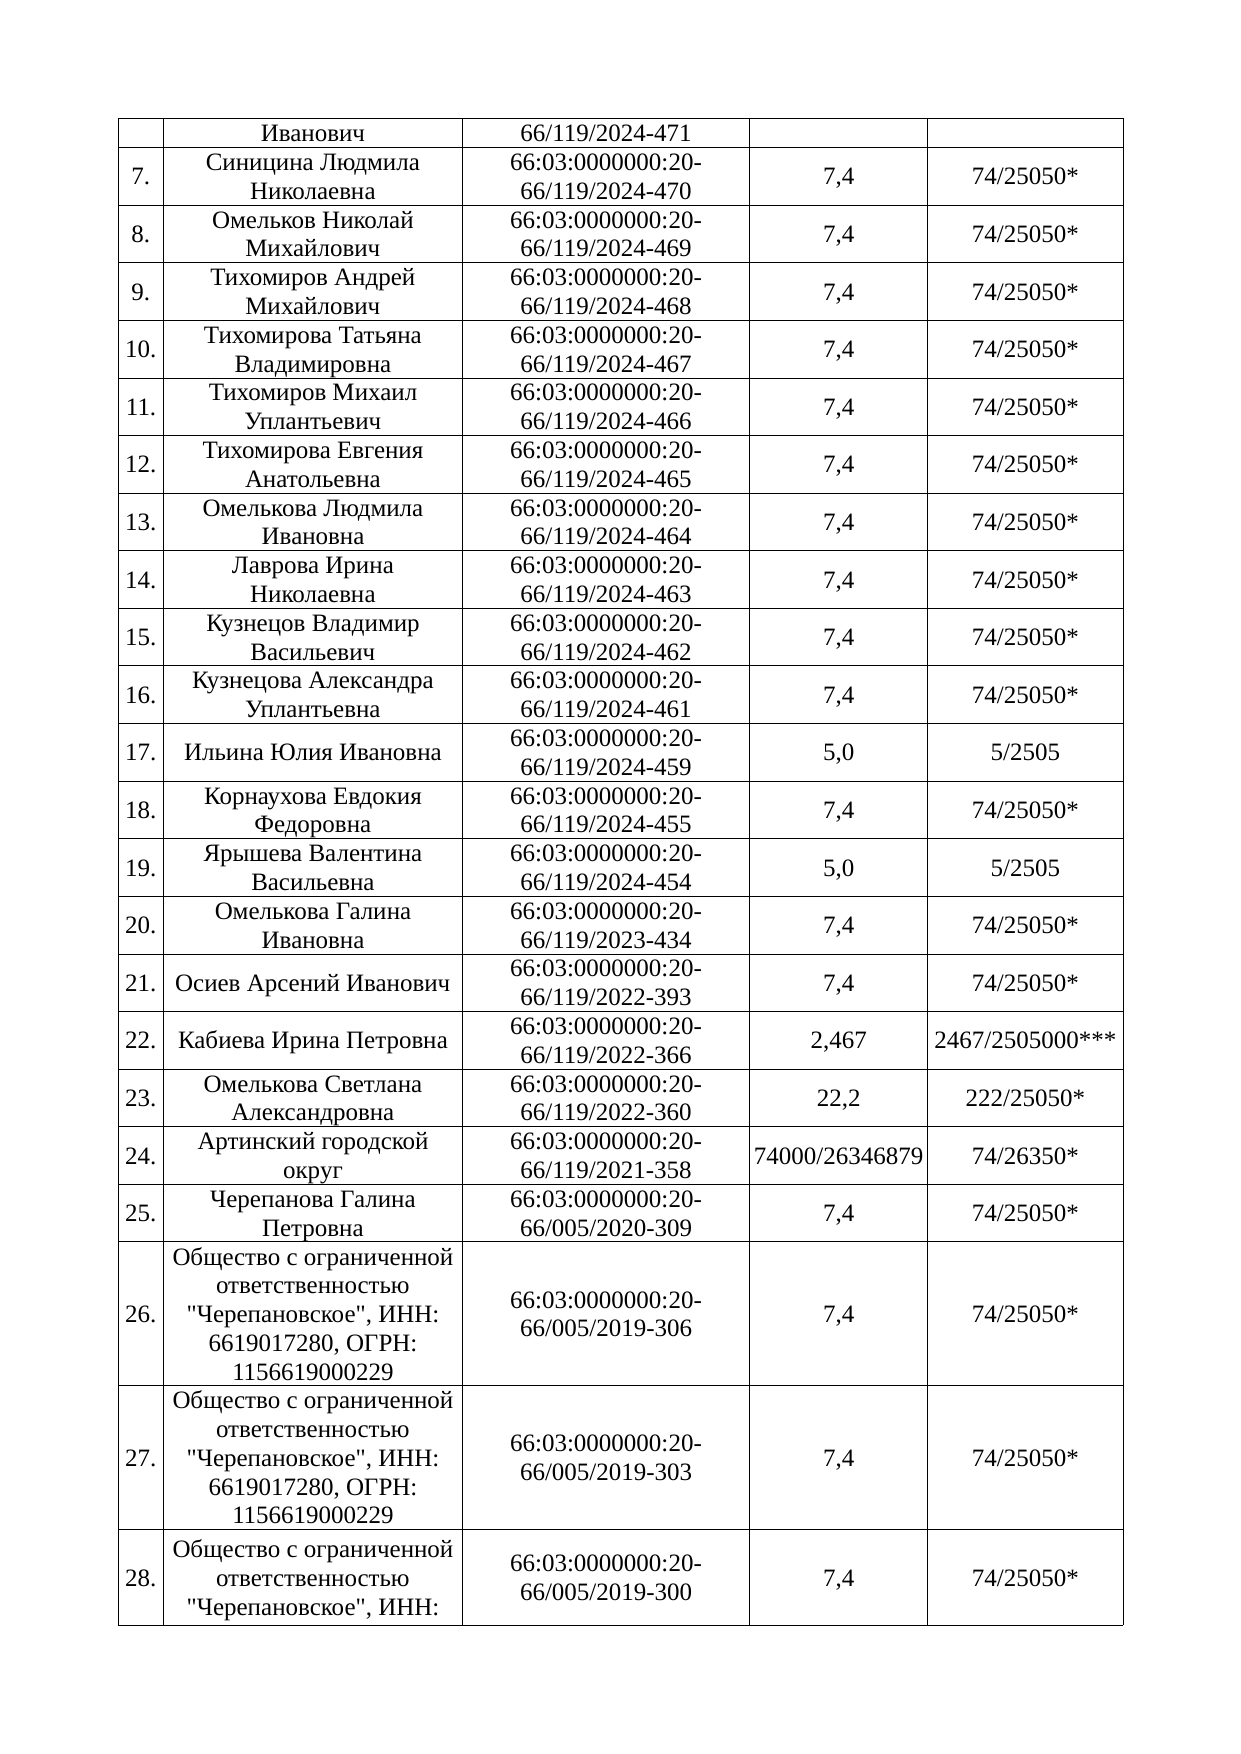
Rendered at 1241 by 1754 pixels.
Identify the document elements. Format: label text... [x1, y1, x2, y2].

table_cell [119, 119, 163, 147]
table_cell 7,4 [750, 263, 927, 320]
table_cell 5,0 [750, 839, 927, 896]
table_cell 66:03:0000000:20-66/119/2024-468 [463, 263, 749, 320]
table_cell 7,4 [750, 782, 927, 838]
table_cell 66:03:0000000:20-66/119/2024-469 [463, 206, 749, 262]
table_cell 74/25050* [928, 206, 1123, 262]
table_cell 66:03:0000000:20-66/119/2024-464 [463, 494, 749, 550]
table_cell 16. [119, 666, 163, 723]
table_cell 66:03:0000000:20-66/119/2024-454 [463, 839, 749, 896]
table_cell Омелькова Светлана Александровна [164, 1070, 462, 1126]
table_cell Осиев Арсений Иванович [164, 955, 462, 1011]
table_cell 22,2 [750, 1070, 927, 1126]
table_cell Корнаухова Евдокия Федоровна [164, 782, 462, 838]
table_cell 7,4 [750, 436, 927, 493]
table_cell 222/25050* [928, 1070, 1123, 1126]
table_cell 7,4 [750, 666, 927, 723]
table_cell 66:03:0000000:20-66/119/2022-366 [463, 1012, 749, 1069]
table_cell 7,4 [750, 955, 927, 1011]
table_cell 74/25050* [928, 955, 1123, 1011]
table_cell 5,0 [750, 724, 927, 781]
table_cell 14. [119, 551, 163, 608]
table_cell 66:03:0000000:20-66/119/2024-466 [463, 379, 749, 435]
table_cell 5/2505 [928, 724, 1123, 781]
table_cell 7,4 [750, 1242, 927, 1385]
table_cell 66:03:0000000:20-66/005/2020-309 [463, 1185, 749, 1241]
table_cell 66:03:0000000:20-66/119/2024-467 [463, 321, 749, 377]
table_cell Лаврова Ирина Николаевна [164, 551, 462, 608]
table_cell Иванович [164, 119, 462, 147]
table_cell 18. [119, 782, 163, 838]
table_cell 74/25050* [928, 436, 1123, 493]
table_cell 74/25050* [928, 551, 1123, 608]
table_cell [928, 119, 1123, 147]
table_cell Кабиева Ирина Петровна [164, 1012, 462, 1069]
table_cell 66:03:0000000:20-66/005/2019-303 [463, 1386, 749, 1529]
table_cell 74/25050* [928, 666, 1123, 723]
table_cell 25. [119, 1185, 163, 1241]
table_cell 7,4 [750, 609, 927, 665]
table_cell Общество с ограниченной ответственностью "Черепановское", ИНН: 6619017280, ОГРН: 1156619000229 [164, 1242, 462, 1385]
table_cell 9. [119, 263, 163, 320]
table_cell 66:03:0000000:20-66/119/2022-393 [463, 955, 749, 1011]
table_cell 13. [119, 494, 163, 550]
table_cell 74/25050* [928, 609, 1123, 665]
table_cell 74/25050* [928, 321, 1123, 377]
table_cell Общество с ограниченной ответственностью "Черепановское", ИНН: 6619017280, ОГРН: 1156619000229 [164, 1386, 462, 1529]
table_cell 66:03:0000000:20-66/119/2024-459 [463, 724, 749, 781]
table_cell 7,4 [750, 321, 927, 377]
table_cell Ярышева Валентина Васильевна [164, 839, 462, 896]
table_cell Кузнецова Александра Уплантьевна [164, 666, 462, 723]
table_cell 24. [119, 1127, 163, 1184]
table_cell 7. [119, 148, 163, 204]
table_cell 19. [119, 839, 163, 896]
table_cell 74/25050* [928, 494, 1123, 550]
table_cell 12. [119, 436, 163, 493]
table_cell Тихомиров Андрей Михайлович [164, 263, 462, 320]
table_cell 74000/26346879 [750, 1127, 927, 1184]
table_cell Омелькова Людмила Ивановна [164, 494, 462, 550]
table_cell 66:03:0000000:20-66/119/2023-434 [463, 897, 749, 953]
table_cell 74/25050* [928, 782, 1123, 838]
table_cell 74/25050* [928, 1530, 1123, 1625]
table_cell 66:03:0000000:20-66/119/2024-465 [463, 436, 749, 493]
table_cell 74/26350* [928, 1127, 1123, 1184]
table_cell 2467/2505000*** [928, 1012, 1123, 1069]
table_cell 74/25050* [928, 1185, 1123, 1241]
table_cell 74/25050* [928, 379, 1123, 435]
table_cell 7,4 [750, 1386, 927, 1529]
table_cell 66:03:0000000:20-66/005/2019-300 [463, 1530, 749, 1625]
table_cell Кузнецов Владимир Васильевич [164, 609, 462, 665]
table_cell 23. [119, 1070, 163, 1126]
table_cell 28. [119, 1530, 163, 1625]
table_cell 74/25050* [928, 1242, 1123, 1385]
table_cell 7,4 [750, 206, 927, 262]
table_cell 22. [119, 1012, 163, 1069]
table_cell 66:03:0000000:20-66/119/2024-463 [463, 551, 749, 608]
table_cell 66:03:0000000:20-66/119/2021-358 [463, 1127, 749, 1184]
table_cell Тихомирова Евгения Анатольевна [164, 436, 462, 493]
table_cell Общество с ограниченной ответственностью "Черепановское", ИНН: [164, 1530, 462, 1625]
table_cell [750, 119, 927, 147]
table_cell 26. [119, 1242, 163, 1385]
table_cell Тихомирова Татьяна Владимировна [164, 321, 462, 377]
table_cell 66:03:0000000:20-66/119/2024-461 [463, 666, 749, 723]
table_cell 74/25050* [928, 1386, 1123, 1529]
table_cell 74/25050* [928, 148, 1123, 204]
table_cell 27. [119, 1386, 163, 1529]
table_cell Омельков Николай Михайлович [164, 206, 462, 262]
table_cell 15. [119, 609, 163, 665]
table_cell Тихомиров Михаил Уплантьевич [164, 379, 462, 435]
table_cell 66:03:0000000:20-66/119/2024-455 [463, 782, 749, 838]
table_cell 7,4 [750, 897, 927, 953]
table_cell 66:03:0000000:20-66/119/2024-462 [463, 609, 749, 665]
table_cell Ильина Юлия Ивановна [164, 724, 462, 781]
table_cell Артинский городской округ [164, 1127, 462, 1184]
table_cell 7,4 [750, 551, 927, 608]
table_cell 5/2505 [928, 839, 1123, 896]
table_cell 66:03:0000000:20-66/119/2024-470 [463, 148, 749, 204]
table_cell 66/119/2024-471 [463, 119, 749, 147]
table_cell 74/25050* [928, 897, 1123, 953]
table_cell 17. [119, 724, 163, 781]
table_cell 7,4 [750, 494, 927, 550]
table_cell 74/25050* [928, 263, 1123, 320]
table_cell 7,4 [750, 148, 927, 204]
table_cell 21. [119, 955, 163, 1011]
table_cell 10. [119, 321, 163, 377]
table_cell 66:03:0000000:20-66/005/2019-306 [463, 1242, 749, 1385]
table_cell 8. [119, 206, 163, 262]
table_cell Черепанова Галина Петровна [164, 1185, 462, 1241]
table_cell 11. [119, 379, 163, 435]
table_cell 7,4 [750, 379, 927, 435]
table_cell Омелькова Галина Ивановна [164, 897, 462, 953]
table_cell 2,467 [750, 1012, 927, 1069]
table_cell 7,4 [750, 1530, 927, 1625]
table_cell Синицина Людмила Николаевна [164, 148, 462, 204]
table_cell 20. [119, 897, 163, 953]
table_cell 7,4 [750, 1185, 927, 1241]
table_cell 66:03:0000000:20-66/119/2022-360 [463, 1070, 749, 1126]
